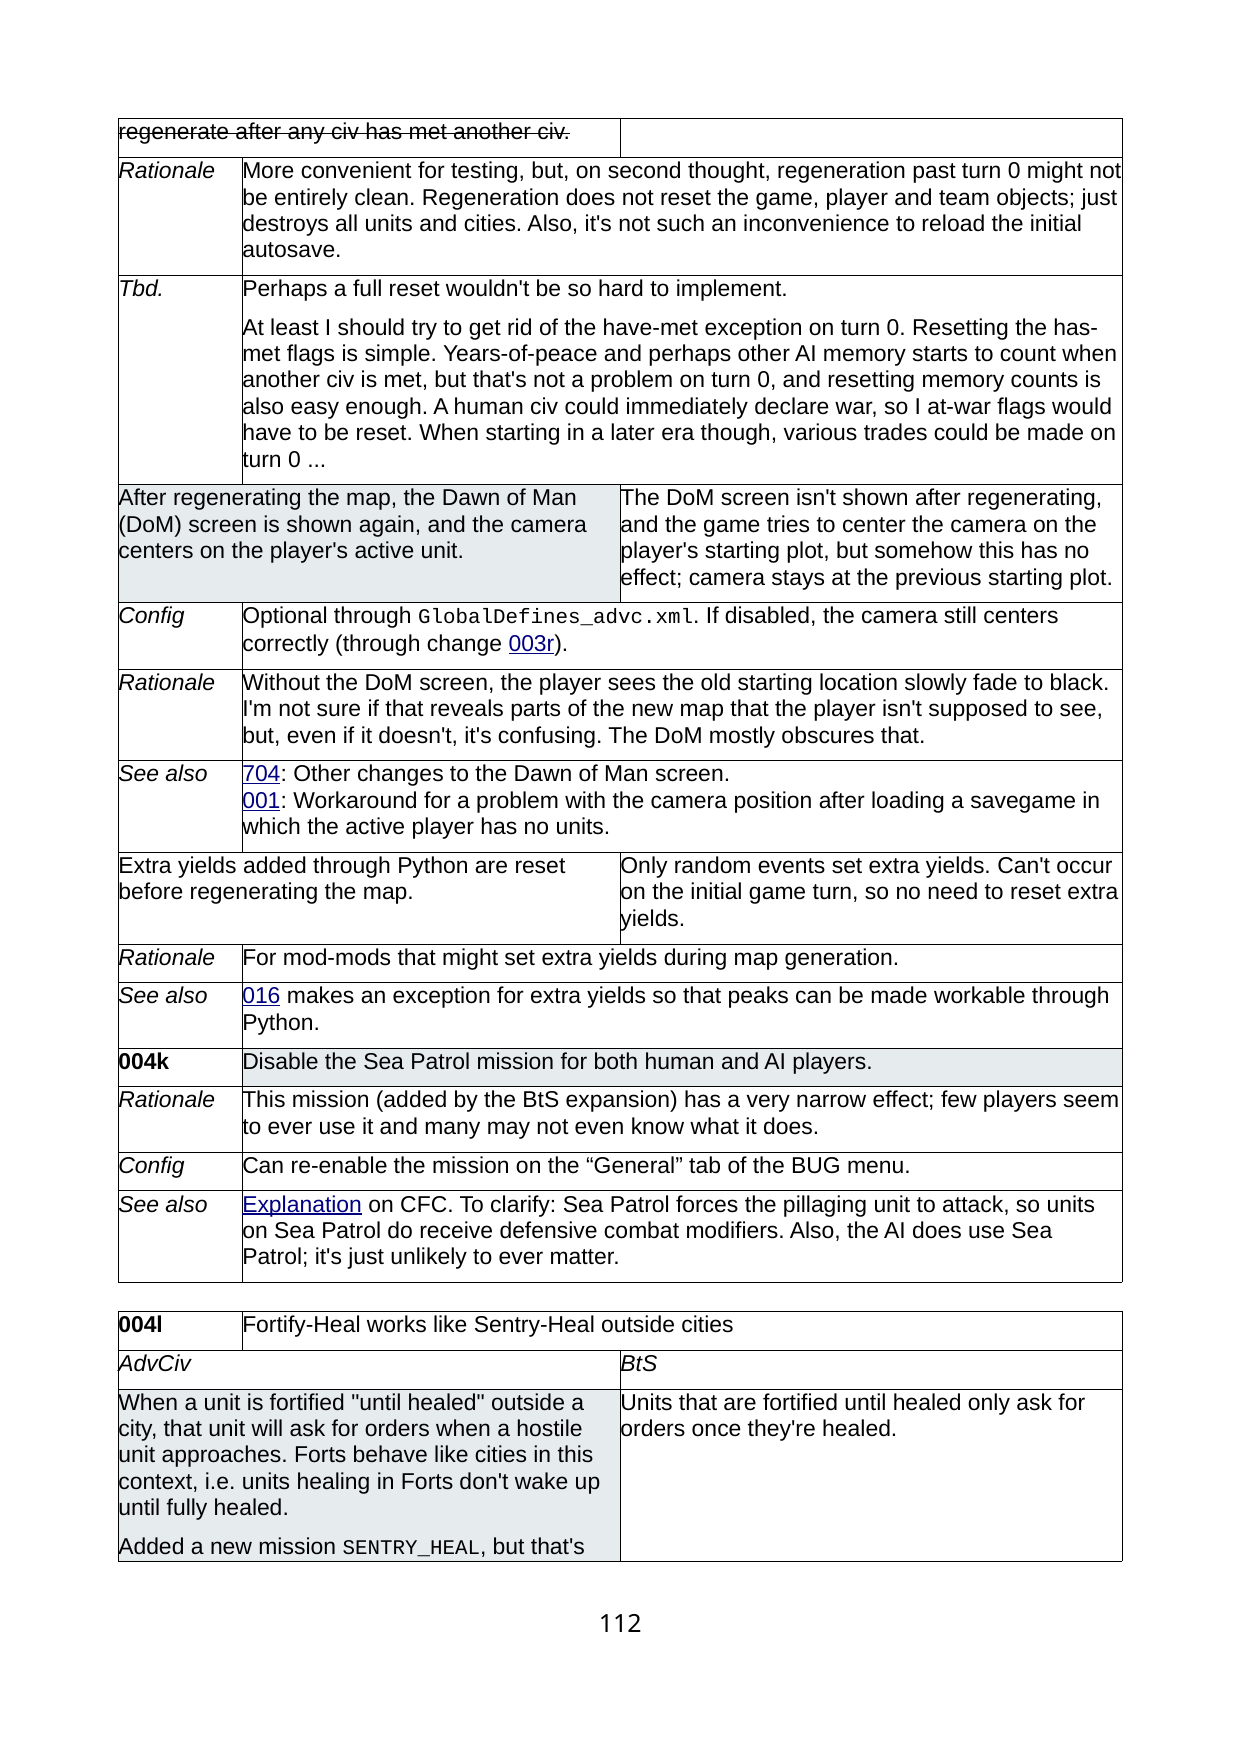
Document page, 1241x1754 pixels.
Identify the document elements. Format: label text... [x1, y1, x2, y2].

table_cell More convenient for testing, but, on second thought, regeneration past turn 0 might not be entirely clean. Regeneration does not reset the game, player and team objects; just destroys all units and cities. Also, it's not such an inconvenience to reload the initial autosave. [243, 158, 1122, 275]
table_cell See also [119, 983, 242, 1047]
table_cell Only random events set extra yields. Can't occur on the initial game turn, so no need to reset extra yields. [621, 853, 1122, 943]
table_cell Rationale [119, 1087, 242, 1152]
table_header Fortify-Heal works like Sentry-Heal outside cities [243, 1312, 1122, 1350]
table_cell When a unit is fortified "until healed" outside a city, that unit will ask for orders when a hostile unit approaches. Forts behave like cities in this context, i.e. units healing in Forts don't wake up until fully healed. Added a new mission SENTRY_HEAL, but that's [119, 1390, 620, 1561]
table_cell AdvCiv [119, 1351, 620, 1388]
table_cell [621, 119, 1122, 157]
table_cell regenerate after any civ has met another civ. [119, 119, 620, 157]
table_cell Rationale [119, 945, 242, 982]
table_cell After regenerating the map, the Dawn of Man (DoM) screen is shown again, and the camera centers on the player's active unit. [119, 485, 620, 602]
table_cell The DoM screen isn't shown after regenerating, and the game tries to center the camera on the player's starting plot, but somehow this has no effect; camera stays at the previous starting plot. [621, 485, 1122, 602]
table_cell Tbd. [119, 276, 242, 484]
table_cell Can re-enable the mission on the “General” tab of the BUG menu. [243, 1153, 1122, 1190]
table_cell This mission (added by the BtS expansion) has a very narrow effect; few players seem to ever use it and many may not even know what it does. [243, 1087, 1122, 1152]
table_cell Disable the Sea Patrol mission for both human and AI players. [243, 1049, 1122, 1086]
table_cell Explanation on CFC. To clarify: Sea Patrol forces the pillaging unit to attack, so units on Sea Patrol do receive defensive combat modifiers. Also, the AI does use Sea Patrol; it's just unlikely to ever matter. [243, 1191, 1122, 1282]
table_cell 016 makes an exception for extra yields so that peaks can be made workable through Python. [243, 983, 1122, 1047]
table_cell Extra yields added through Python are reset before regenerating the map. [119, 853, 620, 943]
table_cell See also [119, 761, 242, 852]
table_cell Perhaps a full reset wouldn't be so hard to implement. At least I should try to get rid of the have-met exception on turn 0. Resetting the has-met flags is simple. Years-of-peace and perhaps other AI memory starts to count when another civ is met, but that's not a problem on turn 0, and resetting memory counts is also easy enough. A human civ could immediately declare war, so I at-war flags would have to be reset. When starting in a later era though, various trades could be made on turn 0 ... [243, 276, 1122, 484]
table_cell Without the DoM screen, the player sees the old starting location slowly fade to black. I'm not sure if that reveals parts of the new map that the player isn't supposed to see, but, even if it doesn't, it's confusing. The DoM mostly obscures that. [243, 670, 1122, 760]
table_header 004l [119, 1312, 242, 1350]
table_cell Config [119, 603, 242, 669]
table_cell 004k [119, 1049, 242, 1086]
table_cell Optional through GlobalDefines_advc.xml. If disabled, the camera still centers correctly (through change 003r). [243, 603, 1122, 669]
table_cell Config [119, 1153, 242, 1190]
table_cell Rationale [119, 670, 242, 760]
table_cell 704: Other changes to the Dawn of Man screen. 001: Workaround for a problem with the camera position after loading a savegame in which the active player has no units. [243, 761, 1122, 852]
table_cell Rationale [119, 158, 242, 275]
table_cell Units that are fortified until healed only ask for orders once they're healed. [621, 1390, 1122, 1561]
table_cell For mod-mods that might set extra yields during map generation. [243, 945, 1122, 982]
table_cell See also [119, 1191, 242, 1282]
table_cell BtS [621, 1351, 1122, 1388]
